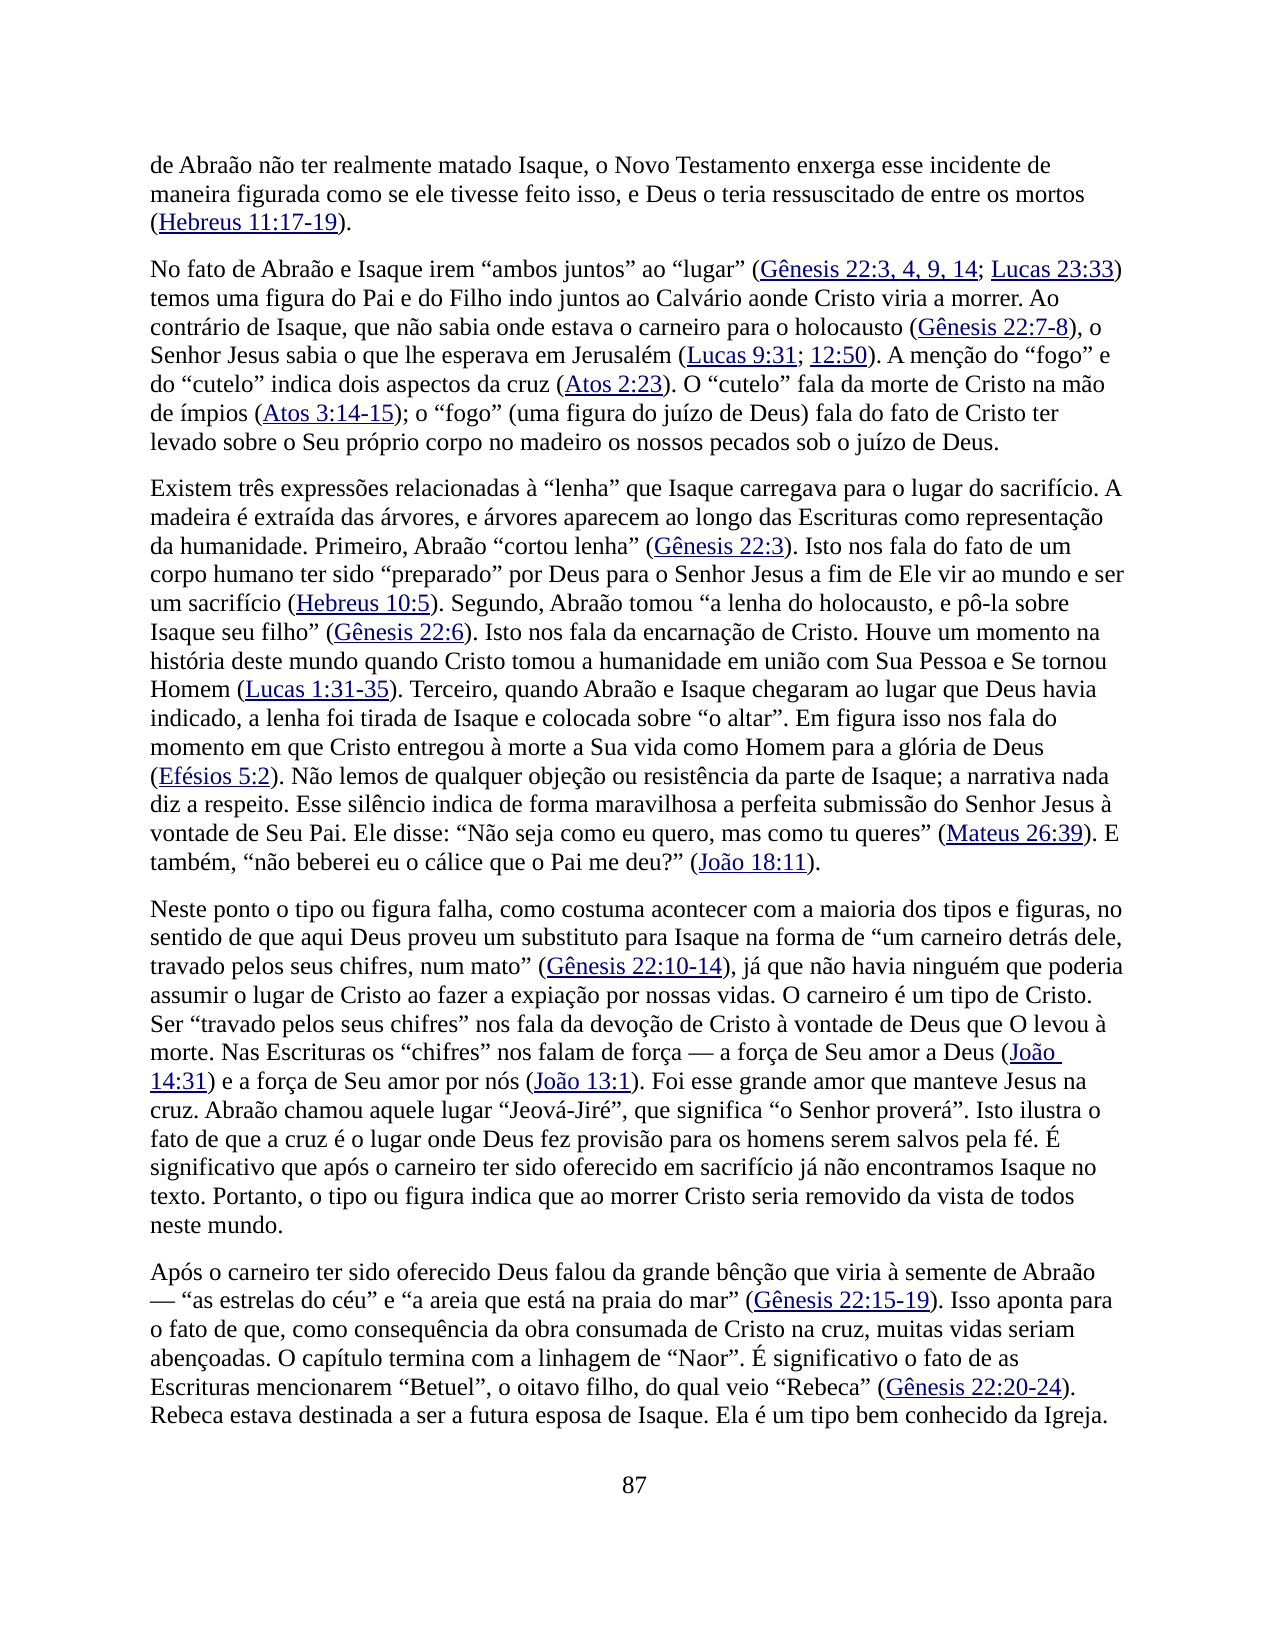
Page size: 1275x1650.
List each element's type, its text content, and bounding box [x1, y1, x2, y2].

text Após o carneiro ter sido oferecido Deus falou da grande bênção que viria à semente de Abraão — “as estrelas do céu” e “a areia que está na praia do mar” (Gênesis 22:15-19). Isso aponta para o fato de que, como consequência da obra consumada de Cristo na cruz, muitas vidas seriam abençoadas. O capítulo termina com a linhagem de “Naor”. É significativo o fato de as Escrituras mencionarem “Betuel”, o oitavo filho, do qual veio “Rebeca” (Gênesis 22:20-24). Rebeca estava destinada a ser a futura esposa de Isaque. Ela é um tipo bem conhecido da Igreja. [150, 1257, 1125, 1429]
text Neste ponto o tipo ou figura falha, como costuma acontecer com a maioria dos tipos e figuras, no sentido de que aqui Deus proveu um substituto para Isaque na forma de “um carneiro detrás dele, travado pelos seus chifres, num mato” (Gênesis 22:10-14), já que não havia ninguém que poderia assumir o lugar de Cristo ao fazer a expiação por nossas vidas. O carneiro é um tipo de Cristo. Ser “travado pelos seus chifres” nos fala da devoção de Cristo à vontade de Deus que O levou à morte. Nas Escrituras os “chifres” nos falam de força — a força de Seu amor a Deus (João 14:31) e a força de Seu amor por nós (João 13:1). Foi esse grande amor que manteve Jesus na cruz. Abraão chamou aquele lugar “Jeová-Jiré”, que significa “o Senhor proverá”. Isto ilustra o fato de que a cruz é o lugar onde Deus fez provisão para os homens serem salvos pela fé. É significativo que após o carneiro ter sido oferecido em sacrifício já não encontramos Isaque no texto. Portanto, o tipo ou figura indica que ao morrer Cristo seria removido da vista de todos neste mundo. [150, 894, 1125, 1239]
text No fato de Abraão e Isaque irem “ambos juntos” ao “lugar” (Gênesis 22:3, 4, 9, 14; Lucas 23:33) temos uma figura do Pai e do Filho indo juntos ao Calvário aonde Cristo viria a morrer. Ao contrário de Isaque, que não sabia onde estava o carneiro para o holocausto (Gênesis 22:7-8), o Senhor Jesus sabia o que lhe esperava em Jerusalém (Lucas 9:31; 12:50). A menção do “fogo” e do “cutelo” indica dois aspectos da cruz (Atos 2:23). O “cutelo” fala da morte de Cristo na mão de ímpios (Atos 3:14-15); o “fogo” (uma figura do juízo de Deus) fala do fato de Cristo ter levado sobre o Seu próprio corpo no madeiro os nossos pecados sob o juízo de Deus. [150, 254, 1125, 455]
text Existem três expressões relacionadas à “lenha” que Isaque carregava para o lugar do sacrifício. A madeira é extraída das árvores, e árvores aparecem ao longo das Escrituras como representação da humanidade. Primeiro, Abraão “cortou lenha” (Gênesis 22:3). Isto nos fala do fato de um corpo humano ter sido “preparado” por Deus para o Senhor Jesus a fim de Ele vir ao mundo e ser um sacrifício (Hebreus 10:5). Segundo, Abraão tomou “a lenha do holocausto, e pô-la sobre Isaque seu filho” (Gênesis 22:6). Isto nos fala da encarnação de Cristo. Houve um momento na história deste mundo quando Cristo tomou a humanidade em união com Sua Pessoa e Se tornou Homem (Lucas 1:31-35). Terceiro, quando Abraão e Isaque chegaram ao lugar que Deus havia indicado, a lenha foi tirada de Isaque e colocada sobre “o altar”. Em figura isso nos fala do momento em que Cristo entregou à morte a Sua vida como Homem para a glória de Deus (Efésios 5:2). Não lemos de qualquer objeção ou resistência da parte de Isaque; a narrativa nada diz a respeito. Esse silêncio indica de forma maravilhosa a perfeita submissão do Senhor Jesus à vontade de Seu Pai. Ele disse: “Não seja como eu quero, mas como tu queres” (Mateus 26:39). E também, “não beberei eu o cálice que o Pai me deu?” (João 18:11). [150, 473, 1125, 876]
text de Abraão não ter realmente matado Isaque, o Novo Testamento enxerga esse incidente de maneira figurada como se ele tivesse feito isso, e Deus o teria ressuscitado de entre os mortos (Hebreus 11:17-19). [150, 150, 1125, 236]
